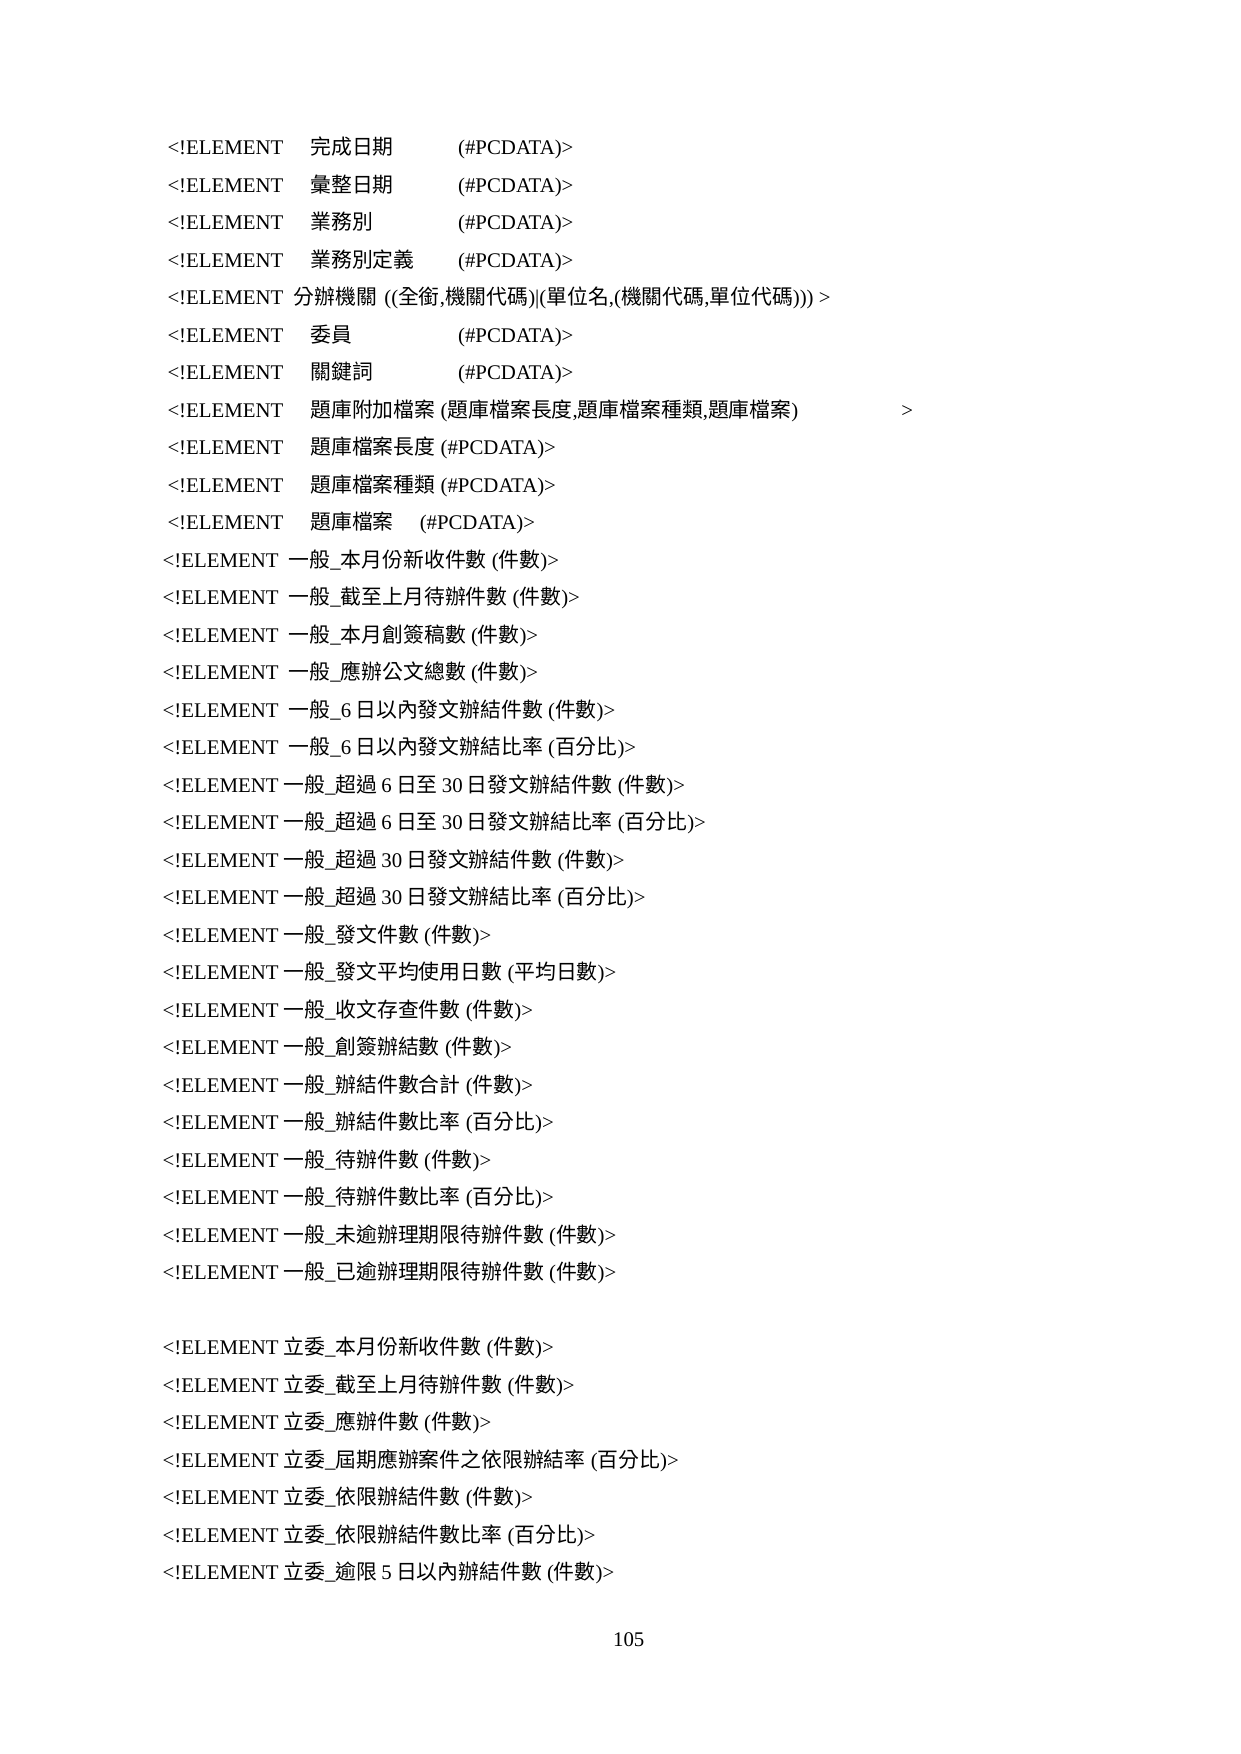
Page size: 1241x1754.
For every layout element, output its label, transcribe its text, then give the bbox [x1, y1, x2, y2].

text <!ELEMENT 一般_辦結件數比率 (百分比)> [162, 1102, 1094, 1139]
text <!ELEMENT 立委_截至上月待辦件數 (件數)> [162, 1364, 1094, 1402]
text <!ELEMENT 一般_本月創簽稿數 (件數)> [162, 614, 1094, 652]
text <!ELEMENT 一般_應辦公文總數 (件數)> [162, 652, 1094, 689]
text <!ELEMENT 一般_發文平均使用日數 (平均日數)> [162, 952, 1094, 989]
text <!ELEMENT 立委_應辦件數 (件數)> [162, 1402, 1094, 1439]
text <!ELEMENT 一般_待辦件數 (件數)> [162, 1139, 1094, 1177]
text <!ELEMENT 題庫檔案種類 (#PCDATA)> [162, 464, 1094, 502]
text <!ELEMENT 題庫檔案 (#PCDATA)> [162, 502, 1094, 539]
text <!ELEMENT 一般_創簽辦結數 (件數)> [162, 1027, 1094, 1064]
text <!ELEMENT 一般_已逾辦理期限待辦件數 (件數)> [162, 1252, 1094, 1289]
text <!ELEMENT 一般_待辦件數比率 (百分比)> [162, 1177, 1094, 1214]
text <!ELEMENT 一般_收文存查件數 (件數)> [162, 989, 1094, 1027]
text <!ELEMENT 立委_依限辦結件數 (件數)> [162, 1477, 1094, 1514]
text <!ELEMENT 一般_本月份新收件數 (件數)> [162, 539, 1094, 577]
text <!ELEMENT 立委_屆期應辦案件之依限辦結率 (百分比)> [162, 1439, 1094, 1477]
text <!ELEMENT 關鍵詞 (#PCDATA)> [162, 352, 1094, 389]
text <!ELEMENT 一般_超過6日至30日發文辦結比率 (百分比)> [162, 802, 1094, 839]
text <!ELEMENT 彙整日期 (#PCDATA)> [162, 164, 1094, 202]
text <!ELEMENT 完成日期 (#PCDATA)> [162, 127, 1094, 164]
text <!ELEMENT 業務別 (#PCDATA)> [162, 202, 1094, 239]
text <!ELEMENT 題庫附加檔案 (題庫檔案長度,題庫檔案種類,題庫檔案) > [162, 389, 1094, 427]
text <!ELEMENT 立委_依限辦結件數比率 (百分比)> [162, 1514, 1094, 1552]
text <!ELEMENT 一般_超過30日發文辦結件數 (件數)> [162, 839, 1094, 877]
text <!ELEMENT 立委_本月份新收件數 (件數)> [162, 1327, 1094, 1364]
text <!ELEMENT 一般_辦結件數合計 (件數)> [162, 1064, 1094, 1102]
text <!ELEMENT 題庫檔案長度 (#PCDATA)> [162, 427, 1094, 464]
text <!ELEMENT 分辦機關 ((全銜,機關代碼)|(單位名,(機關代碼,單位代碼))) > [162, 277, 1094, 314]
text <!ELEMENT 立委_逾限5日以內辦結件數 (件數)> [162, 1552, 1094, 1589]
text <!ELEMENT 一般_未逾辦理期限待辦件數 (件數)> [162, 1214, 1094, 1252]
text <!ELEMENT 業務別定義 (#PCDATA)> [162, 239, 1094, 277]
text <!ELEMENT 一般_發文件數 (件數)> [162, 914, 1094, 952]
text <!ELEMENT 一般_超過6日至30日發文辦結件數 (件數)> [162, 764, 1094, 802]
text <!ELEMENT 委員 (#PCDATA)> [162, 314, 1094, 352]
text <!ELEMENT 一般_6日以內發文辦結比率 (百分比)> [162, 727, 1094, 764]
text <!ELEMENT 一般_截至上月待辦件數 (件數)> [162, 577, 1094, 614]
text <!ELEMENT 一般_6日以內發文辦結件數 (件數)> [162, 689, 1094, 727]
text <!ELEMENT 一般_超過30日發文辦結比率 (百分比)> [162, 877, 1094, 914]
